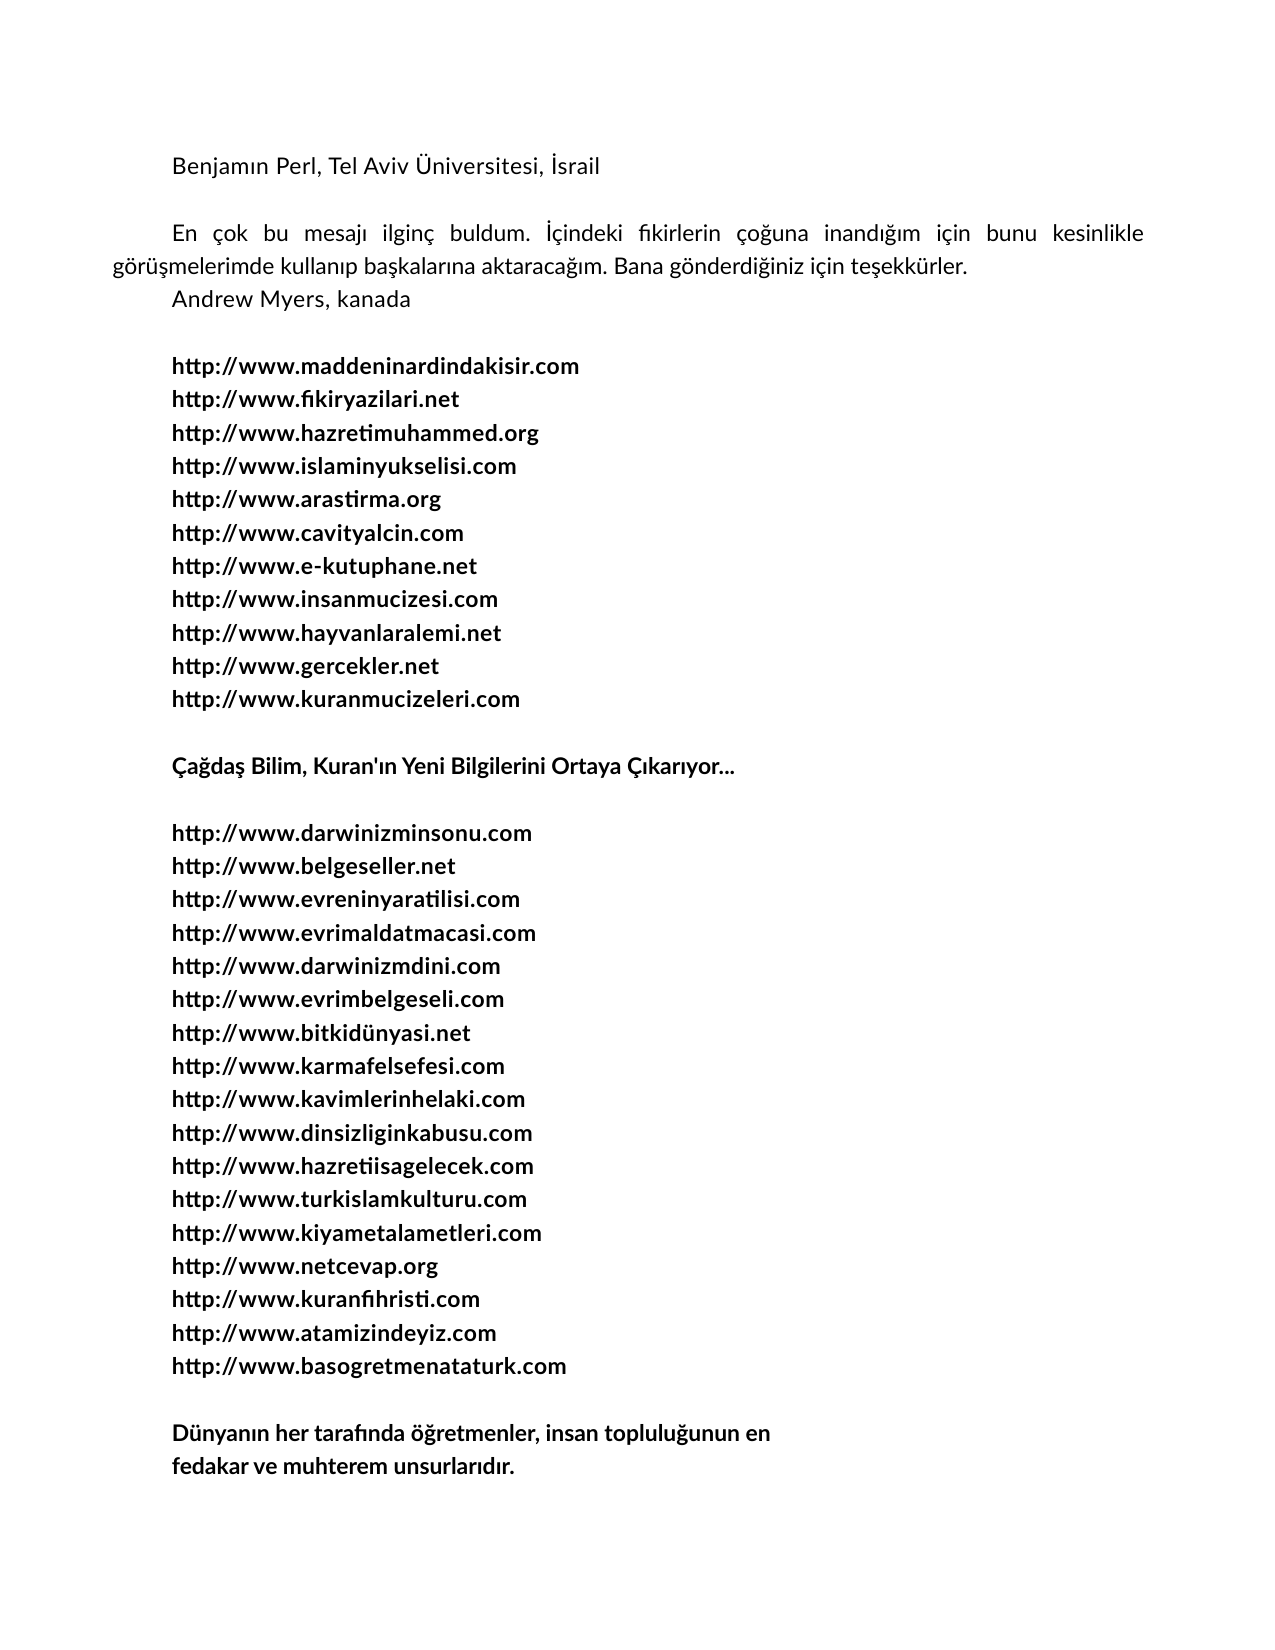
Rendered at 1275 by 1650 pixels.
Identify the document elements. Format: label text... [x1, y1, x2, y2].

text http://www.kavimlerinhelaki.com [112, 1081, 1145, 1114]
text http://www.evrimaldatmacasi.com [112, 914, 1145, 948]
text http://www.bitkidünyasi.net [112, 1014, 1145, 1048]
text http://www.basogretmenataturk.com [112, 1348, 1145, 1381]
text http://www.arastirma.org [112, 481, 1145, 514]
text http://www.kuranmucizeleri.com [112, 681, 1145, 714]
text http://www.turkislamkulturu.com [112, 1181, 1145, 1214]
text http://www.hazretiisagelecek.com [112, 1148, 1145, 1181]
text http://www.islaminyukselisi.com [112, 448, 1145, 481]
text Andrew Myers, kanada [112, 281, 1145, 314]
text http://www.evrimbelgeseli.com [112, 981, 1145, 1014]
text http://www.netcevap.org [112, 1248, 1145, 1281]
text Çağdaş Bilim, Kuran'ın Yeni Bilgilerini Ortaya Çıkarıyor... [112, 748, 1145, 781]
text http://www.dinsizliginkabusu.com [112, 1114, 1145, 1148]
text http://www.belgeseller.net [112, 848, 1145, 881]
text http://www.karmafelsefesi.com [112, 1048, 1145, 1081]
text http://www.atamizindeyiz.com [112, 1314, 1145, 1348]
text http://www.cavityalcin.com [112, 514, 1145, 548]
text http://www.gercekler.net [112, 648, 1145, 681]
text http://www.darwinizmdini.com [112, 948, 1145, 981]
text fedakar ve muhterem unsurlarıdır. [112, 1448, 1145, 1481]
text http://www.insanmucizesi.com [112, 581, 1145, 614]
text Benjamın Perl, Tel Aviv Üniversitesi, İsrail [112, 148, 1145, 181]
text http://www.darwinizminsonu.com [112, 814, 1145, 848]
text http://www.hayvanlaralemi.net [112, 614, 1145, 648]
text http://www.evreninyaratilisi.com [112, 881, 1145, 914]
text http://www.fikiryazilari.net [112, 381, 1145, 414]
text En çok bu mesajı ilginç buldum. İçindeki fikirlerin çoğuna inandığım için bunu kesinlikle görüşmelerimde kullanıp başkalarına aktaracağım. Bana gönderdiğiniz için teşekkürler. [112, 214, 1145, 281]
text Dünyanın her tarafında öğretmenler, insan topluluğunun en [112, 1414, 1145, 1448]
text http://www.e-kutuphane.net [112, 548, 1145, 581]
text http://www.hazretimuhammed.org [112, 414, 1145, 448]
text http://www.maddeninardindakisir.com [112, 348, 1145, 381]
text http://www.kuranfihristi.com [112, 1281, 1145, 1314]
text http://www.kiyametalametleri.com [112, 1214, 1145, 1248]
